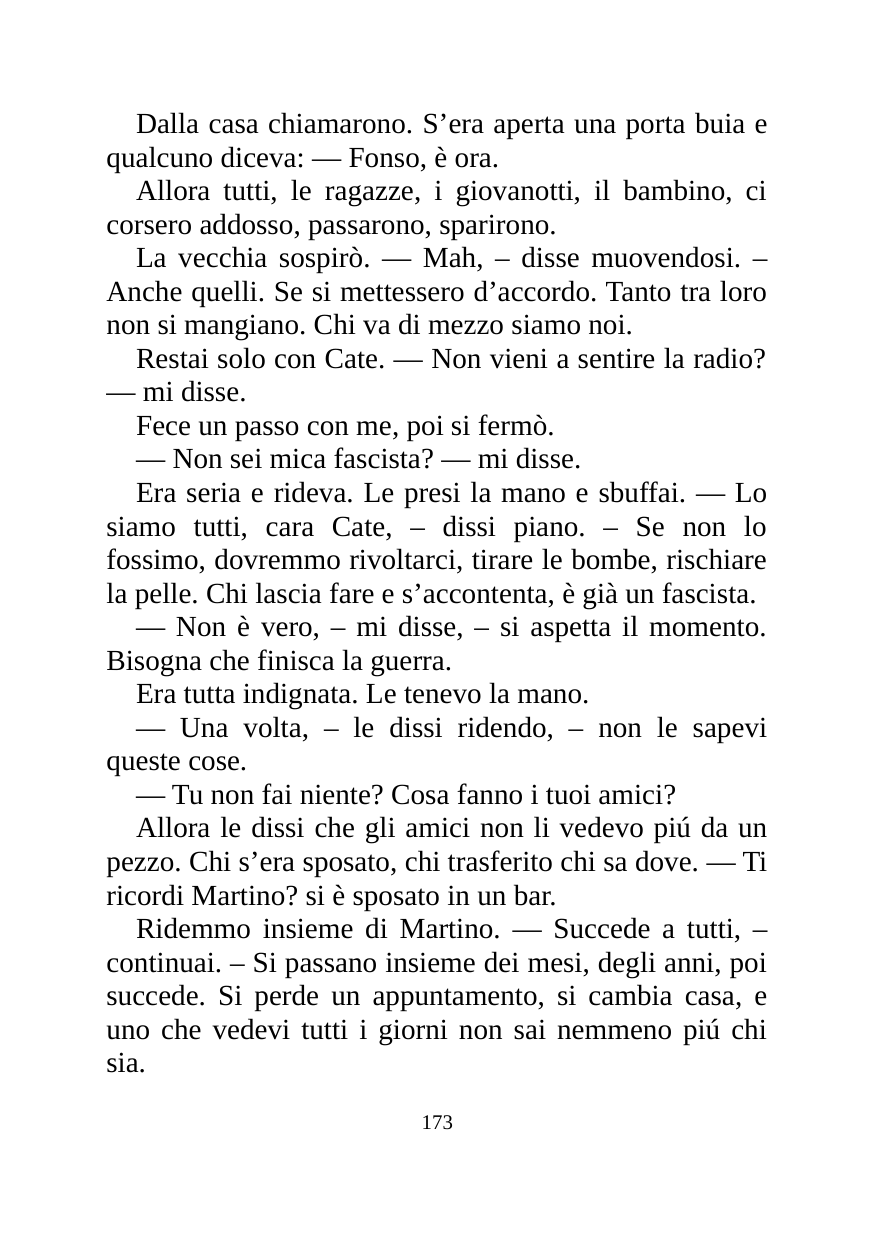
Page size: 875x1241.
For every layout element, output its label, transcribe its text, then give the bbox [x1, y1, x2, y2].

text — Non è vero, – mi disse, – si aspetta il momento. Bisogna che finisca la guerra. [106, 609, 768, 676]
text Fece un passo con me, poi si fermò. [106, 408, 768, 442]
text — Tu non fai niente? Cosa fanno i tuoi amici? [106, 777, 768, 811]
text Restai solo con Cate. — Non vieni a sentire la radio? — mi disse. [106, 341, 768, 408]
text Ridemmo insieme di Martino. — Succede a tutti, – continuai. – Si passano insieme dei mesi, degli anni, poi succede. Si perde un appuntamento, si cambia casa, e uno che vedevi tutti i giorni non sai nemmeno piú chi sia. [106, 911, 768, 1079]
text Era tutta indignata. Le tenevo la mano. [106, 676, 768, 710]
text Allora tutti, le ragazze, i giovanotti, il bambino, ci corsero addosso, passarono, sparirono. [106, 173, 768, 240]
text Dalla casa chiamarono. S’era aperta una porta buia e qualcuno diceva: — Fonso, è ora. [106, 106, 768, 173]
text Era seria e rideva. Le presi la mano e sbuffai. — Lo siamo tutti, cara Cate, – dissi piano. – Se non lo fossimo, dovremmo rivoltarci, tirare le bombe, rischiare la pelle. Chi lascia fare e s’accontenta, è già un fascista. [106, 475, 768, 609]
text La vecchia sospirò. — Mah, – disse muovendosi. – Anche quelli. Se si mettessero d’accordo. Tanto tra loro non si mangiano. Chi va di mezzo siamo noi. [106, 240, 768, 341]
text — Non sei mica fascista? — mi disse. [106, 442, 768, 475]
text — Una volta, – le dissi ridendo, – non le sapevi queste cose. [106, 710, 768, 777]
text Allora le dissi che gli amici non li vedevo piú da un pezzo. Chi s’era sposato, chi trasferito chi sa dove. — Ti ricordi Martino? si è sposato in un bar. [106, 811, 768, 911]
